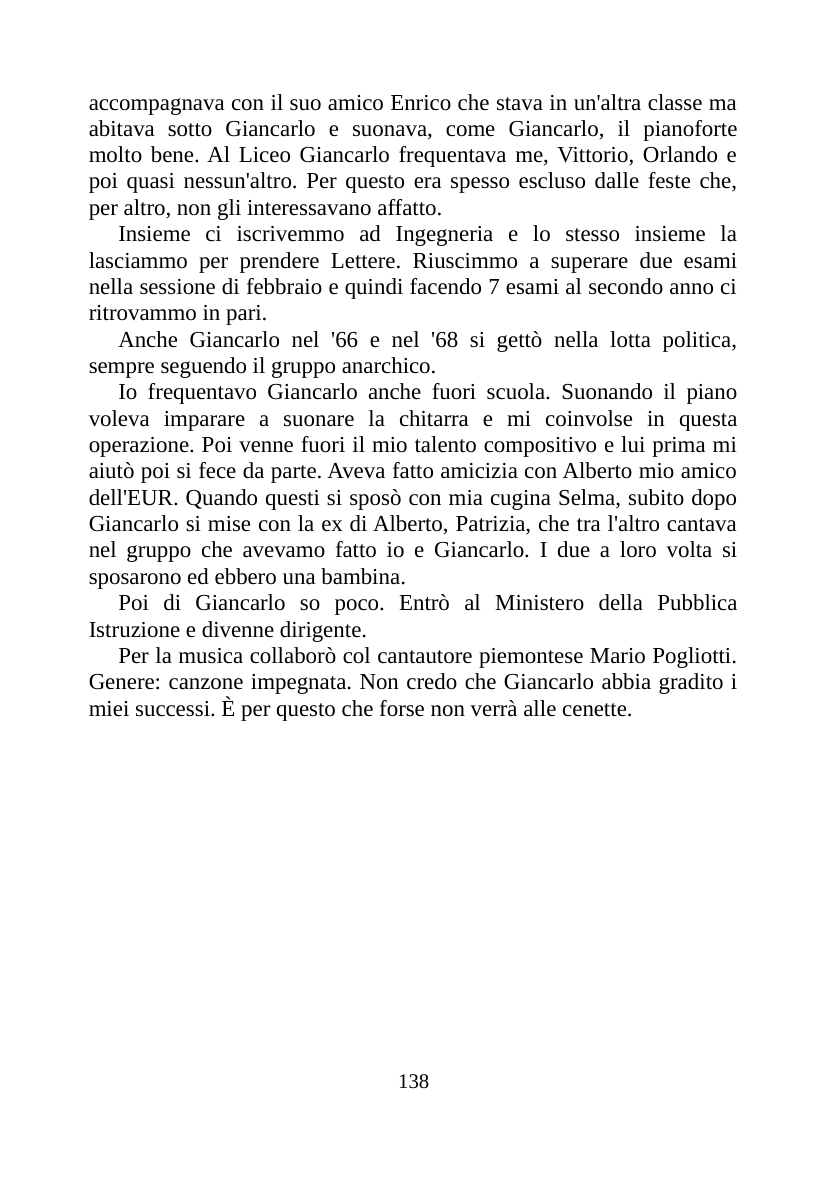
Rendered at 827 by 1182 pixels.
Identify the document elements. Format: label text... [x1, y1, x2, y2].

text Insieme ci iscrivemmo ad Ingegneria e lo stesso insieme la lasciammo per prendere Lettere. Riuscimmo a superare due esami nella sessione di febbraio e quindi facendo 7 esami al secondo anno ci ritrovammo in pari. [88, 220, 738, 326]
text accompagnava con il suo amico Enrico che stava in un'altra classe ma abitava sotto Giancarlo e suonava, come Giancarlo, il pianoforte molto bene. Al Liceo Giancarlo frequentava me, Vittorio, Orlando e poi quasi nessun'altro. Per questo era spesso escluso dalle feste che, per altro, non gli interessavano affatto. [88, 88, 738, 220]
text Anche Giancarlo nel '66 e nel '68 si gettò nella lotta politica, sempre seguendo il gruppo anarchico. [88, 326, 738, 378]
text Per la musica collaborò col cantautore piemontese Mario Pogliotti. Genere: canzone impegnata. Non credo che Giancarlo abbia gradito i miei successi. È per questo che forse non verrà alle cenette. [88, 642, 738, 721]
text Poi di Giancarlo so poco. Entrò al Ministero della Pubblica Istruzione e divenne dirigente. [88, 589, 738, 642]
text Io frequentavo Giancarlo anche fuori scuola. Suonando il piano voleva imparare a suonare la chitarra e mi coinvolse in questa operazione. Poi venne fuori il mio talento compositivo e lui prima mi aiutò poi si fece da parte. Aveva fatto amicizia con Alberto mio amico dell'EUR. Quando questi si sposò con mia cugina Selma, subito dopo Giancarlo si mise con la ex di Alberto, Patrizia, che tra l'altro cantava nel gruppo che avevamo fatto io e Giancarlo. I due a loro volta si sposarono ed ebbero una bambina. [88, 378, 738, 589]
